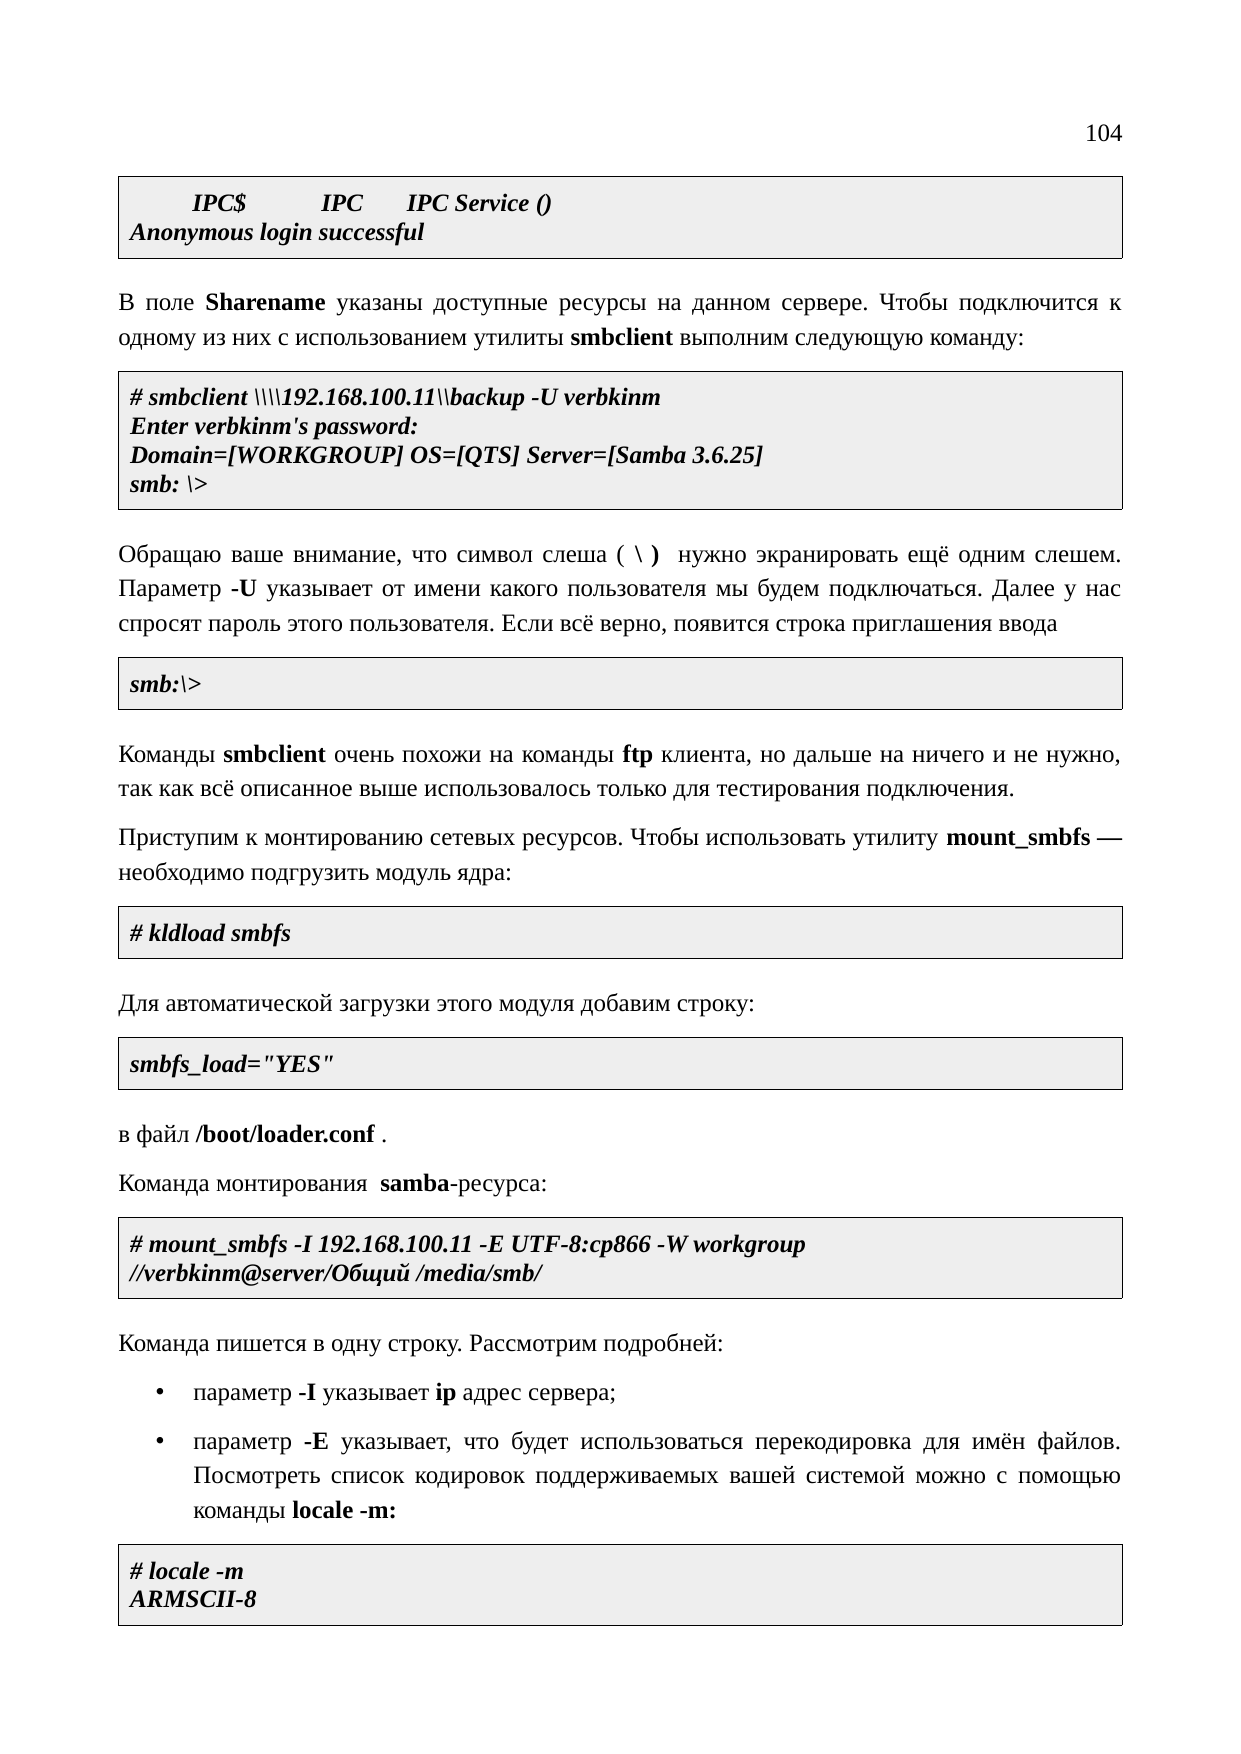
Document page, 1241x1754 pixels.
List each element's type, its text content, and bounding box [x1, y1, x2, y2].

text Anonymous login successful [119, 205, 1122, 258]
text в файл /boot/loader.conf . [118, 1119, 1122, 1148]
text Команда монтирования samba-ресурса: [118, 1168, 1122, 1197]
text IPC$ IPC IPC Service () [119, 177, 1122, 205]
text # smbclient \\\\192.168.100.11\\backup -U verbkinm [119, 372, 1122, 399]
text smb: \> [119, 457, 1122, 509]
text Команда пишется в одну строку. Рассмотрим подробней: [118, 1328, 1122, 1357]
text # locale -m [119, 1545, 1122, 1573]
text # kldload smbfs [119, 907, 1122, 958]
text smbfs_load="YES" [119, 1038, 1122, 1089]
text Для автоматической загрузки этого модуля добавим строку: [118, 988, 1122, 1017]
list параметр -E указывает, что будет использоваться перекодировка для имён файлов. Посмотреть список кодировок поддерживаемых вашей системой можно с помощью команды locale -m: [156, 1426, 1122, 1524]
text ARMSCII-8 [119, 1573, 1122, 1625]
list параметр -I указывает ip адрес сервера; [156, 1377, 1122, 1406]
text Обращаю ваше внимание, что символ слеша ( \ ) нужно экранировать ещё одним слешем. Параметр -U указывает от имени какого пользователя мы будем подключаться. Далее у нас спросят пароль этого пользователя. Если всё верно, появится строка приглашения ввода [118, 539, 1122, 637]
text # mount_smbfs -I 192.168.100.11 -E UTF-8:cp866 -W workgroup //verbkinm@server/Общий /media/smb/ [119, 1218, 1122, 1298]
text Приступим к монтированию сетевых ресурсов. Чтобы использовать утилиту mount_smbfs — необходимо подгрузить модуль ядра: [118, 822, 1122, 886]
text Domain=[WORKGROUP] OS=[QTS] Server=[Samba 3.6.25] [119, 428, 1122, 457]
text Команды smbclient очень похожи на команды ftp клиента, но дальше на ничего и не нужно, так как всё описанное выше использовалось только для тестирования подключения. [118, 739, 1122, 802]
text В поле Sharename указаны доступные ресурсы на данном сервере. Чтобы подключится к одному из них с использованием утилиты smbclient выполним следующую команду: [118, 287, 1122, 350]
text Enter verbkinm's password: [119, 399, 1122, 428]
text smb:\> [119, 658, 1122, 709]
